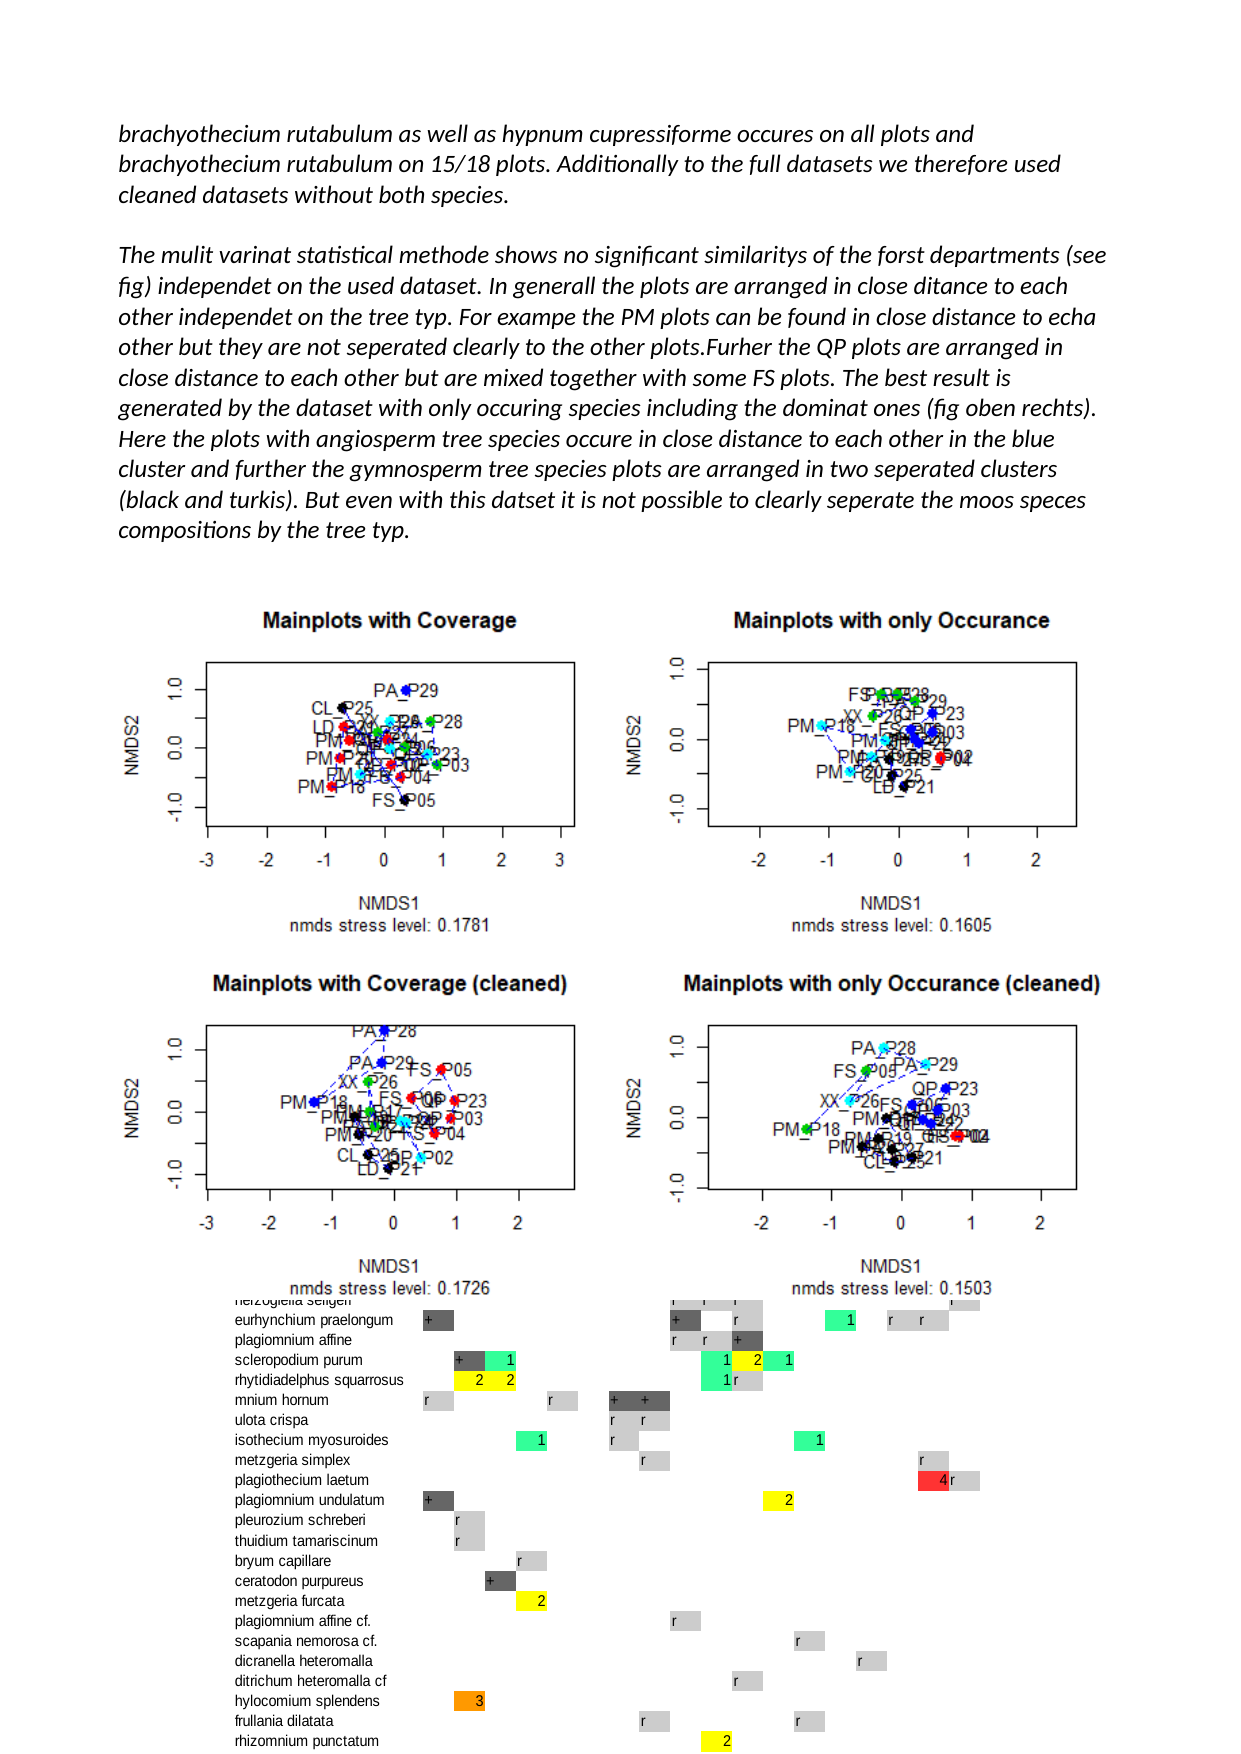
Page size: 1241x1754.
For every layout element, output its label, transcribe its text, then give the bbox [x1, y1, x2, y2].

text The mulit varinat statistical methode shows no significant similaritys of the forst departments (see fig) independet on the used dataset. In generall the plots are arranged in close ditance to each other independet on the tree typ. For exampe the PM plots can be found in close distance to echa other but they are not seperated clearly to the other plots.Furher the QP plots are arranged in close distance to each other but are mixed together with some FS plots. The best result is generated by the dataset with only occuring species including the dominat ones (fig oben rechts). Here the plots with angiosperm tree species occure in close distance to each other in the blue cluster and further the gymnosperm tree species plots are arranged in two seperated clusters (black and turkis). But even with this datset it is not possible to clearly seperate the moos speces compositions by the tree typ. [118, 240, 1122, 545]
text brachyothecium rutabulum as well as hypnum cupressiforme occures on all plots and brachyothecium rutabulum on 15/18 plots. Additionally to the full datasets we therefore used cleaned datasets without both species. [118, 118, 1122, 210]
picture [118, 575, 1122, 1300]
